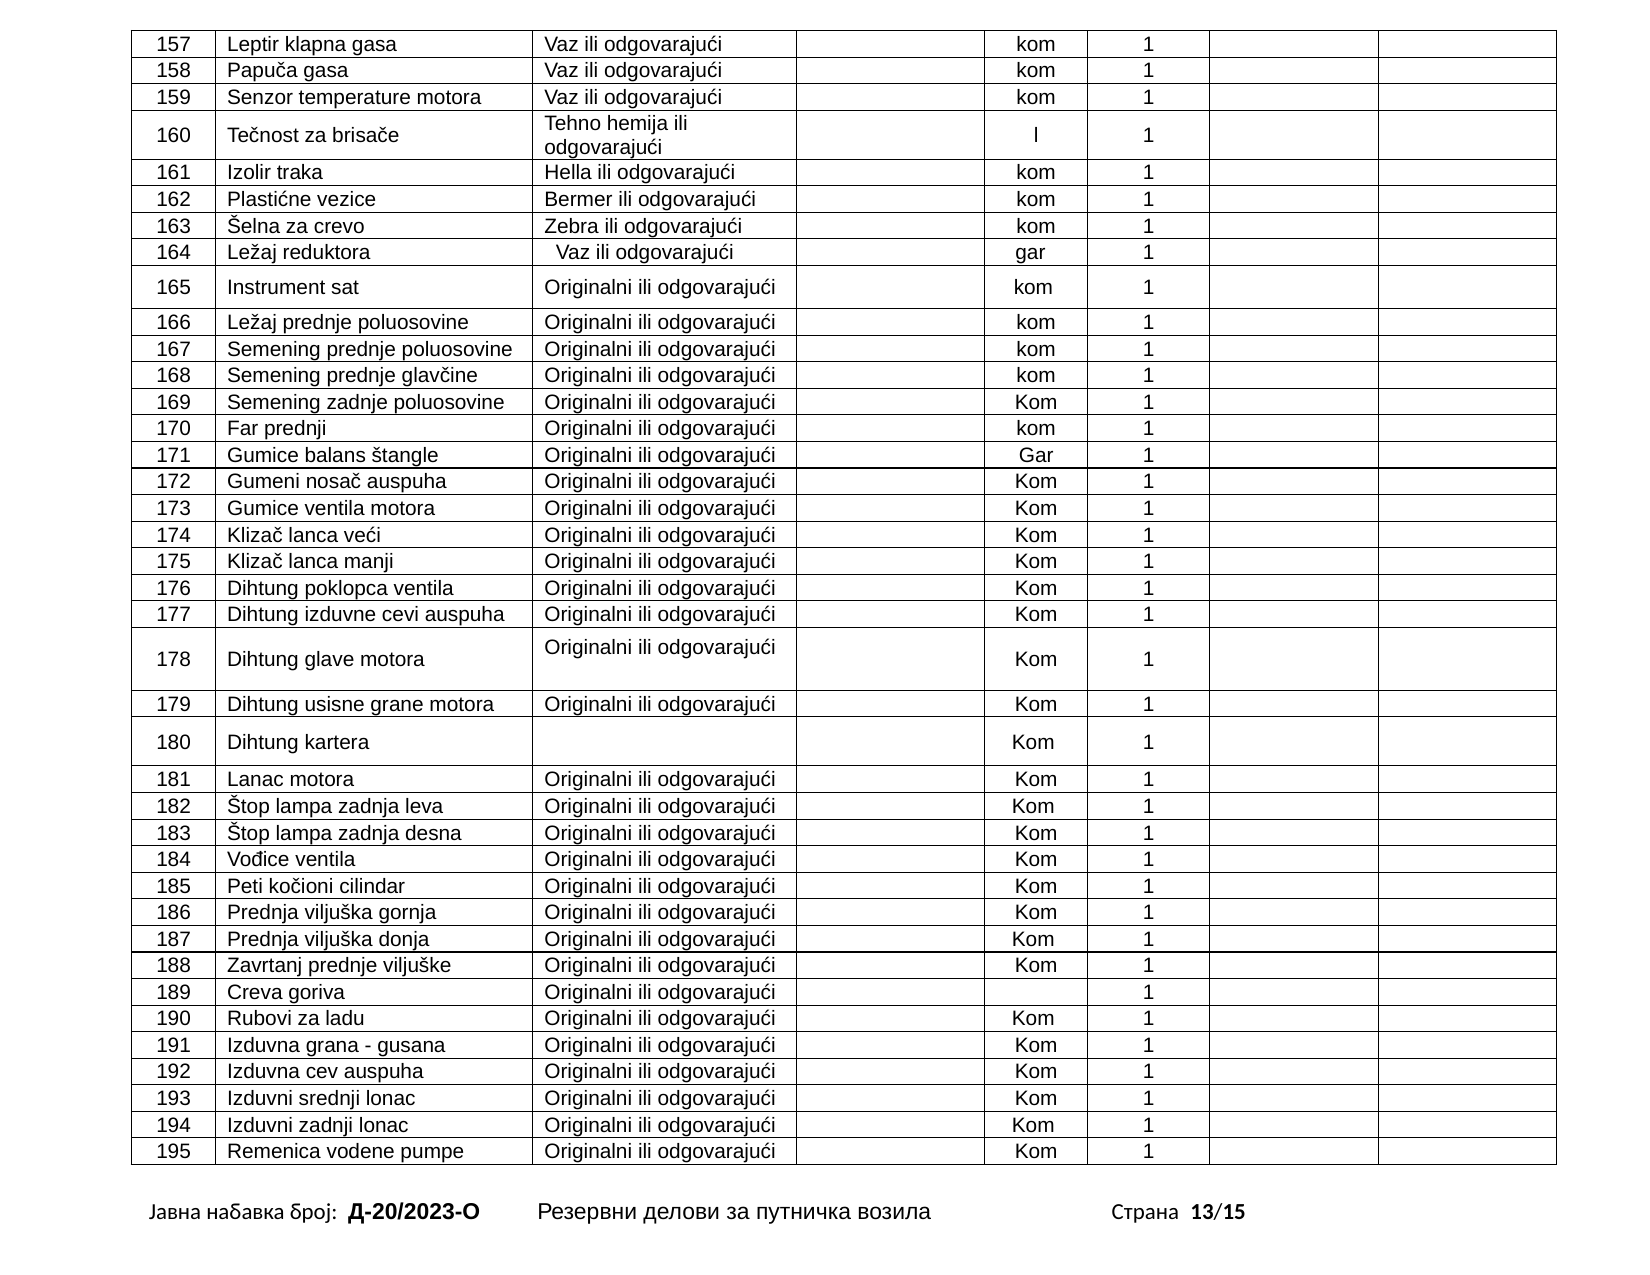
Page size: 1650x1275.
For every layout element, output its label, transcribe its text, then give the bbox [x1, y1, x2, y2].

table_cell Prednja viljuška donja [216, 926, 532, 951]
table_cell [797, 362, 984, 388]
table_cell 169 [132, 389, 215, 414]
table_cell Kom [985, 926, 1087, 951]
table_cell Kom [985, 1032, 1087, 1058]
table_cell Štop lampa zadnja desna [216, 820, 532, 845]
table_cell [1210, 389, 1378, 414]
table_cell [1379, 766, 1556, 792]
table_cell [1379, 309, 1556, 335]
table_cell 183 [132, 820, 215, 845]
table_cell [1379, 926, 1556, 951]
table_cell [1210, 979, 1378, 1004]
table_cell Dihtung izduvne cevi auspuha [216, 601, 532, 627]
table_cell [1210, 239, 1378, 265]
table_cell [797, 766, 984, 792]
table_cell [1210, 1112, 1378, 1137]
table_cell Tehno hemija ili odgovarajući [533, 111, 796, 159]
table_cell [1379, 548, 1556, 574]
table_cell [797, 548, 984, 574]
table_cell kom [985, 362, 1087, 388]
table_cell [797, 239, 984, 265]
table_cell [797, 873, 984, 898]
table_cell kom [985, 58, 1087, 83]
table_cell Originalni ili odgovarajući [533, 415, 796, 441]
table_cell 184 [132, 846, 215, 872]
table_cell [797, 953, 984, 978]
table_cell Dihtung kartera [216, 717, 532, 765]
table_cell [1210, 1138, 1378, 1164]
table_cell [797, 415, 984, 441]
table_cell 1 [1088, 846, 1209, 872]
table_cell Originalni ili odgovarajući [533, 691, 796, 716]
table_cell 1 [1088, 31, 1209, 57]
table_cell [1379, 820, 1556, 845]
table_cell [797, 846, 984, 872]
table_cell Originalni ili odgovarajući [533, 469, 796, 494]
table_cell 191 [132, 1032, 215, 1058]
table_cell [1210, 1032, 1378, 1058]
table_cell [1379, 899, 1556, 925]
table_cell Zavrtanj prednje viljuške [216, 953, 532, 978]
table_cell [1210, 1085, 1378, 1111]
table_cell Vaz ili odgovarajući [533, 84, 796, 110]
table_cell [1210, 58, 1378, 83]
table_cell 1 [1088, 820, 1209, 845]
table_cell [1379, 31, 1556, 57]
table_cell kom [985, 266, 1087, 308]
table_cell 192 [132, 1059, 215, 1084]
table_cell [1379, 601, 1556, 627]
table_cell [1379, 84, 1556, 110]
table_cell Far prednji [216, 415, 532, 441]
table_cell Kom [985, 1138, 1087, 1164]
table_cell [1379, 717, 1556, 765]
table_cell 186 [132, 899, 215, 925]
table_cell Tečnost za brisače [216, 111, 532, 159]
table_cell [1210, 160, 1378, 185]
table_cell 1 [1088, 309, 1209, 335]
table_cell [1379, 160, 1556, 185]
table_cell Dihtung glave motora [216, 628, 532, 690]
table_cell Originalni ili odgovarajući [533, 979, 796, 1004]
table_cell [1379, 628, 1556, 690]
table_cell [797, 111, 984, 159]
table_cell 158 [132, 58, 215, 83]
table_cell 1 [1088, 899, 1209, 925]
table_cell Klizač lanca manji [216, 548, 532, 574]
table_cell 1 [1088, 628, 1209, 690]
table_cell Lanac motora [216, 766, 532, 792]
table_cell Semening zadnje poluosovine [216, 389, 532, 414]
table_cell [797, 31, 984, 57]
table_cell [1379, 442, 1556, 467]
table_cell Gumice ventila motora [216, 495, 532, 521]
table_cell 163 [132, 213, 215, 238]
table_cell [1379, 979, 1556, 1004]
table_cell [1210, 522, 1378, 547]
table_cell 178 [132, 628, 215, 690]
table_cell 1 [1088, 239, 1209, 265]
table_cell 1 [1088, 160, 1209, 185]
table_cell [797, 266, 984, 308]
table_cell 175 [132, 548, 215, 574]
table_cell Izduvna grana - gusana [216, 1032, 532, 1058]
table_cell 1 [1088, 266, 1209, 308]
table_cell Originalni ili odgovarajući [533, 522, 796, 547]
table_cell Prednja viljuška gornja [216, 899, 532, 925]
table_cell Originalni ili odgovarajući [533, 362, 796, 388]
table_cell [797, 213, 984, 238]
table_cell 160 [132, 111, 215, 159]
table_cell [797, 1112, 984, 1137]
table_cell kom [985, 309, 1087, 335]
table_cell [1379, 1059, 1556, 1084]
table_cell [1379, 186, 1556, 212]
table_cell Originalni ili odgovarajući [533, 548, 796, 574]
table_cell [1379, 1138, 1556, 1164]
table_cell [1210, 601, 1378, 627]
table_cell Originalni ili odgovarajući [533, 846, 796, 872]
table_cell Kom [985, 691, 1087, 716]
table_cell 1 [1088, 793, 1209, 818]
table_cell Kom [985, 717, 1087, 765]
table_cell [797, 979, 984, 1004]
table_cell 1 [1088, 953, 1209, 978]
table_cell 1 [1088, 1006, 1209, 1031]
table_cell Originalni ili odgovarajući [533, 1059, 796, 1084]
table_cell Izduvni zadnji lonac [216, 1112, 532, 1137]
table_cell [1210, 442, 1378, 467]
table_cell [1210, 873, 1378, 898]
table_cell 171 [132, 442, 215, 467]
table_cell [1379, 1032, 1556, 1058]
table_cell Kom [985, 899, 1087, 925]
table_cell Vaz ili odgovarajući [533, 239, 796, 265]
table_cell Ležaj reduktora [216, 239, 532, 265]
table_cell [1210, 111, 1378, 159]
table_cell 1 [1088, 522, 1209, 547]
table_cell [797, 601, 984, 627]
table_cell [1210, 469, 1378, 494]
table_cell [1210, 213, 1378, 238]
table_cell Gumice balans štangle [216, 442, 532, 467]
table_cell l [985, 111, 1087, 159]
table_cell kom [985, 31, 1087, 57]
table_cell Originalni ili odgovarajući [533, 873, 796, 898]
table_cell 170 [132, 415, 215, 441]
table_cell Vaz ili odgovarajući [533, 58, 796, 83]
table_cell [1210, 548, 1378, 574]
table_cell 1 [1088, 926, 1209, 951]
table_cell [1379, 415, 1556, 441]
table_cell 1 [1088, 58, 1209, 83]
table_cell Kom [985, 601, 1087, 627]
table_cell Gar [985, 442, 1087, 467]
table_cell Papuča gasa [216, 58, 532, 83]
table_cell 182 [132, 793, 215, 818]
table_cell Kom [985, 820, 1087, 845]
table_cell [1210, 415, 1378, 441]
table_cell Zebra ili odgovarajući [533, 213, 796, 238]
table_cell 166 [132, 309, 215, 335]
table_cell 161 [132, 160, 215, 185]
table_cell Originalni ili odgovarajući [533, 793, 796, 818]
table_cell Kom [985, 628, 1087, 690]
table_cell [1379, 389, 1556, 414]
table_cell Štop lampa zadnja leva [216, 793, 532, 818]
table_cell 1 [1088, 873, 1209, 898]
table_cell Dihtung usisne grane motora [216, 691, 532, 716]
table_cell Hella ili odgovarajući [533, 160, 796, 185]
table_cell Instrument sat [216, 266, 532, 308]
table_cell [797, 575, 984, 600]
table_cell 1 [1088, 1032, 1209, 1058]
table_cell [797, 926, 984, 951]
table_cell Semening prednje poluosovine [216, 336, 532, 361]
table_cell [1210, 266, 1378, 308]
table_cell [797, 1032, 984, 1058]
table_cell Originalni ili odgovarajući [533, 899, 796, 925]
table_cell 193 [132, 1085, 215, 1111]
table_cell 1 [1088, 717, 1209, 765]
table_cell [1379, 1006, 1556, 1031]
table_cell 164 [132, 239, 215, 265]
table_cell Kom [985, 1059, 1087, 1084]
table_cell [1379, 362, 1556, 388]
table_cell 1 [1088, 979, 1209, 1004]
table_cell [1210, 495, 1378, 521]
table_cell [1210, 820, 1378, 845]
table_cell [797, 389, 984, 414]
table_cell [1379, 495, 1556, 521]
table_cell 173 [132, 495, 215, 521]
table_cell Kom [985, 873, 1087, 898]
table_cell [797, 691, 984, 716]
table_cell [1210, 362, 1378, 388]
table_cell [1210, 846, 1378, 872]
table_cell 190 [132, 1006, 215, 1031]
table_cell [1379, 522, 1556, 547]
table_cell 180 [132, 717, 215, 765]
table_cell 157 [132, 31, 215, 57]
table_cell 1 [1088, 84, 1209, 110]
table_cell [797, 717, 984, 765]
table_cell 165 [132, 266, 215, 308]
table_cell [797, 58, 984, 83]
table_cell [1379, 336, 1556, 361]
table_cell [1379, 1085, 1556, 1111]
table_cell [1210, 1006, 1378, 1031]
table_cell Kom [985, 575, 1087, 600]
table_cell 1 [1088, 548, 1209, 574]
table_cell Izolir traka [216, 160, 532, 185]
table_cell [797, 309, 984, 335]
table_cell [1210, 691, 1378, 716]
table_cell [533, 717, 796, 765]
table_cell 188 [132, 953, 215, 978]
table_cell [1379, 793, 1556, 818]
table_cell [1210, 766, 1378, 792]
table_cell [797, 1138, 984, 1164]
table_cell [1379, 239, 1556, 265]
table_cell 185 [132, 873, 215, 898]
table_cell [1379, 691, 1556, 716]
table_cell [797, 186, 984, 212]
table_cell 1 [1088, 691, 1209, 716]
table_cell 176 [132, 575, 215, 600]
table_cell Semening prednje glavčine [216, 362, 532, 388]
table_cell Peti kočioni cilindar [216, 873, 532, 898]
table_cell [797, 160, 984, 185]
table_cell 1 [1088, 1059, 1209, 1084]
table_cell 1 [1088, 442, 1209, 467]
table_cell Plastićne vezice [216, 186, 532, 212]
table_cell Kom [985, 793, 1087, 818]
table_cell Klizač lanca veći [216, 522, 532, 547]
table_cell Originalni ili odgovarajući [533, 442, 796, 467]
table_cell 1 [1088, 575, 1209, 600]
table_cell [797, 1059, 984, 1084]
table_cell [1379, 58, 1556, 83]
table_cell Remenica vodene pumpe [216, 1138, 532, 1164]
table_cell [1379, 1112, 1556, 1137]
table_cell 1 [1088, 601, 1209, 627]
table_cell Kom [985, 1085, 1087, 1111]
table_cell [1210, 309, 1378, 335]
table_cell Originalni ili odgovarajući [533, 820, 796, 845]
table_cell 1 [1088, 766, 1209, 792]
table_cell 1 [1088, 389, 1209, 414]
table_cell Šelna za crevo [216, 213, 532, 238]
table_cell [1210, 926, 1378, 951]
table_cell Dihtung poklopca ventila [216, 575, 532, 600]
table_cell 1 [1088, 1138, 1209, 1164]
table_cell [1210, 84, 1378, 110]
table_cell Originalni ili odgovarajući [533, 336, 796, 361]
table_cell Kom [985, 953, 1087, 978]
table_cell 174 [132, 522, 215, 547]
table_cell Vođice ventila [216, 846, 532, 872]
table_cell kom [985, 213, 1087, 238]
table_cell Kom [985, 1006, 1087, 1031]
table_cell 1 [1088, 213, 1209, 238]
table_cell [1210, 575, 1378, 600]
table_cell [1379, 469, 1556, 494]
table_cell Izduvni srednji lonac [216, 1085, 532, 1111]
table_cell 1 [1088, 1112, 1209, 1137]
table_cell [797, 899, 984, 925]
table_cell 1 [1088, 362, 1209, 388]
table_cell [797, 442, 984, 467]
table_cell Originalni ili odgovarajući [533, 266, 796, 308]
table_cell [797, 522, 984, 547]
table_cell 162 [132, 186, 215, 212]
table_cell Kom [985, 495, 1087, 521]
table_cell Originalni ili odgovarajući [533, 389, 796, 414]
table_cell Originalni ili odgovarajući [533, 575, 796, 600]
table_cell Originalni ili odgovarajući [533, 766, 796, 792]
table_cell Originalni ili odgovarajući [533, 1138, 796, 1164]
table_cell Originalni ili odgovarajući [533, 1006, 796, 1031]
table_cell 195 [132, 1138, 215, 1164]
table_cell Kom [985, 846, 1087, 872]
table_cell 187 [132, 926, 215, 951]
table_cell Kom [985, 389, 1087, 414]
table_cell [1379, 213, 1556, 238]
table_cell Originalni ili odgovarajući [533, 309, 796, 335]
table_cell kom [985, 415, 1087, 441]
table_cell Senzor temperature motora [216, 84, 532, 110]
table_cell 1 [1088, 111, 1209, 159]
table_cell 177 [132, 601, 215, 627]
table_cell 1 [1088, 469, 1209, 494]
table_cell [985, 979, 1087, 1004]
table_cell kom [985, 160, 1087, 185]
table_cell 179 [132, 691, 215, 716]
table_cell gar [985, 239, 1087, 265]
table_cell 1 [1088, 495, 1209, 521]
table_cell Kom [985, 548, 1087, 574]
table_cell Rubovi za ladu [216, 1006, 532, 1031]
table_cell Kom [985, 1112, 1087, 1137]
table_cell [1210, 186, 1378, 212]
table_cell Kom [985, 766, 1087, 792]
table_cell [1210, 336, 1378, 361]
table_cell 1 [1088, 186, 1209, 212]
table_cell Gumeni nosač auspuha [216, 469, 532, 494]
table_cell [1379, 846, 1556, 872]
table_cell 168 [132, 362, 215, 388]
table_cell 1 [1088, 415, 1209, 441]
table_cell [1210, 953, 1378, 978]
table_cell Ležaj prednje poluosovine [216, 309, 532, 335]
table_cell Originalni ili odgovarajući [533, 628, 796, 690]
table_cell kom [985, 336, 1087, 361]
table_cell [1210, 628, 1378, 690]
table_cell [1379, 873, 1556, 898]
table_cell [1210, 31, 1378, 57]
table_cell Bermer ili odgovarajući [533, 186, 796, 212]
table_cell Leptir klapna gasa [216, 31, 532, 57]
table_cell Originalni ili odgovarajući [533, 495, 796, 521]
table_cell [1210, 793, 1378, 818]
table_cell [797, 793, 984, 818]
table_cell 181 [132, 766, 215, 792]
table_cell 172 [132, 469, 215, 494]
table_cell Originalni ili odgovarajući [533, 1085, 796, 1111]
table_cell [797, 820, 984, 845]
table_cell Originalni ili odgovarajući [533, 1112, 796, 1137]
table_cell kom [985, 84, 1087, 110]
table_cell Kom [985, 522, 1087, 547]
table_cell [797, 84, 984, 110]
table_cell [1379, 266, 1556, 308]
table_cell kom [985, 186, 1087, 212]
table_cell Originalni ili odgovarajući [533, 926, 796, 951]
table_cell Kom [985, 469, 1087, 494]
table_cell [797, 469, 984, 494]
table_cell 159 [132, 84, 215, 110]
table_cell [797, 495, 984, 521]
table_cell [1379, 953, 1556, 978]
table_cell Creva goriva [216, 979, 532, 1004]
table_cell 167 [132, 336, 215, 361]
table_cell 194 [132, 1112, 215, 1137]
table_cell [1210, 717, 1378, 765]
table_cell [797, 1006, 984, 1031]
table_cell 1 [1088, 336, 1209, 361]
table_cell [1210, 899, 1378, 925]
table_cell [1210, 1059, 1378, 1084]
table_cell Originalni ili odgovarajući [533, 953, 796, 978]
table_cell [1379, 111, 1556, 159]
table_cell 1 [1088, 1085, 1209, 1111]
table_cell [797, 336, 984, 361]
table_cell Izduvna cev auspuha [216, 1059, 532, 1084]
table_cell Originalni ili odgovarajući [533, 601, 796, 627]
table_cell [797, 628, 984, 690]
table_cell Vaz ili odgovarajući [533, 31, 796, 57]
table_cell [1379, 575, 1556, 600]
table_cell 189 [132, 979, 215, 1004]
table_cell [797, 1085, 984, 1111]
table_cell Originalni ili odgovarajući [533, 1032, 796, 1058]
